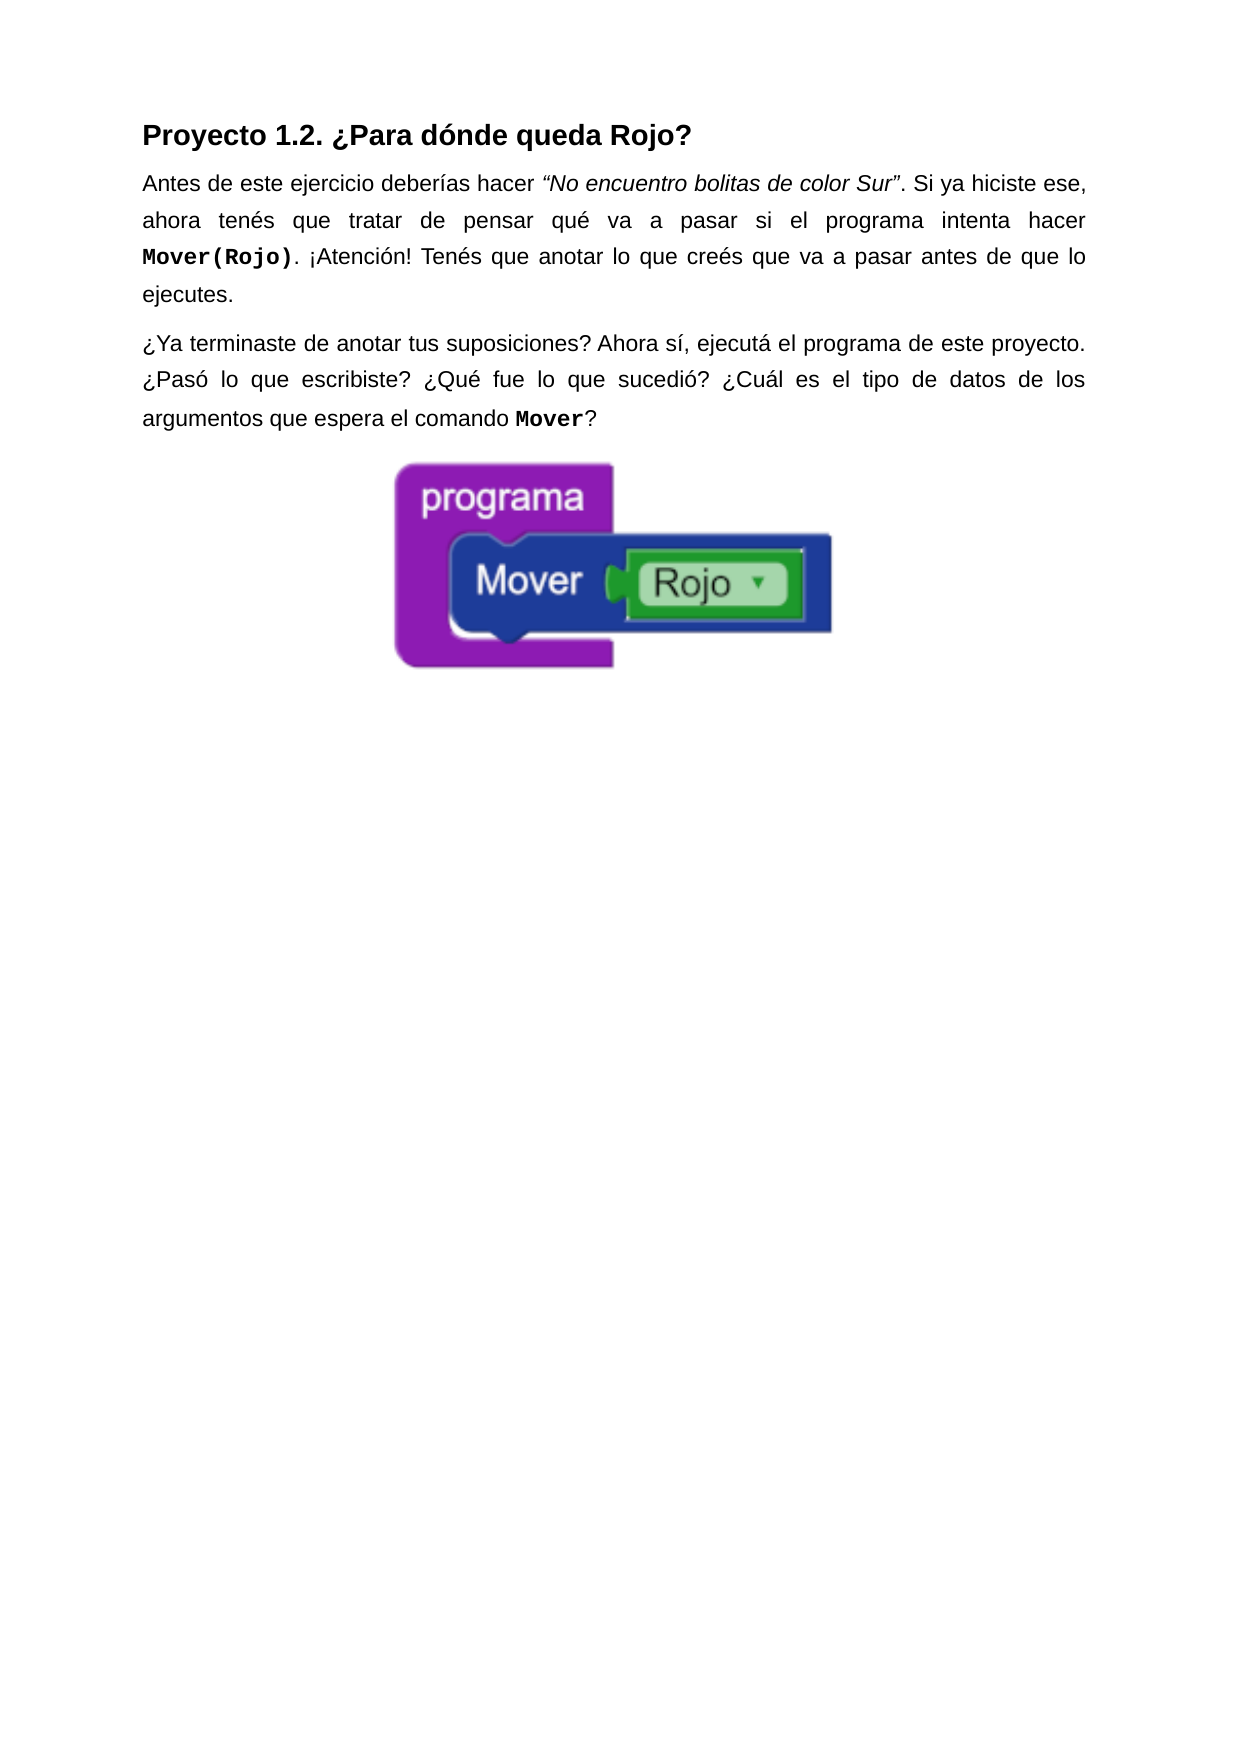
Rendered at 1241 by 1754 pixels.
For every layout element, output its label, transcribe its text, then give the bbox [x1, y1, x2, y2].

text Proyecto 1.2. ¿Para dónde queda Rojo? [142, 118, 1087, 152]
text Antes de este ejercicio deberías hacer “No encuentro bolitas de color Sur”. Si ya hiciste ese, ahora tenés que tratar de pensar qué va a pasar si el programa intenta hacer Mover(Rojo). ¡Atención! Tenés que anotar lo que creés que va a pasar antes de que lo ejecutes. [142, 170, 1087, 308]
text ¿Ya terminaste de anotar tus suposiciones? Ahora sí, ejecutá el programa de este proyecto. ¿Pasó lo que escribiste? ¿Qué fue lo que sucedió? ¿Cuál es el tipo de datos de los argumentos que espera el comando Mover? [142, 329, 1087, 433]
